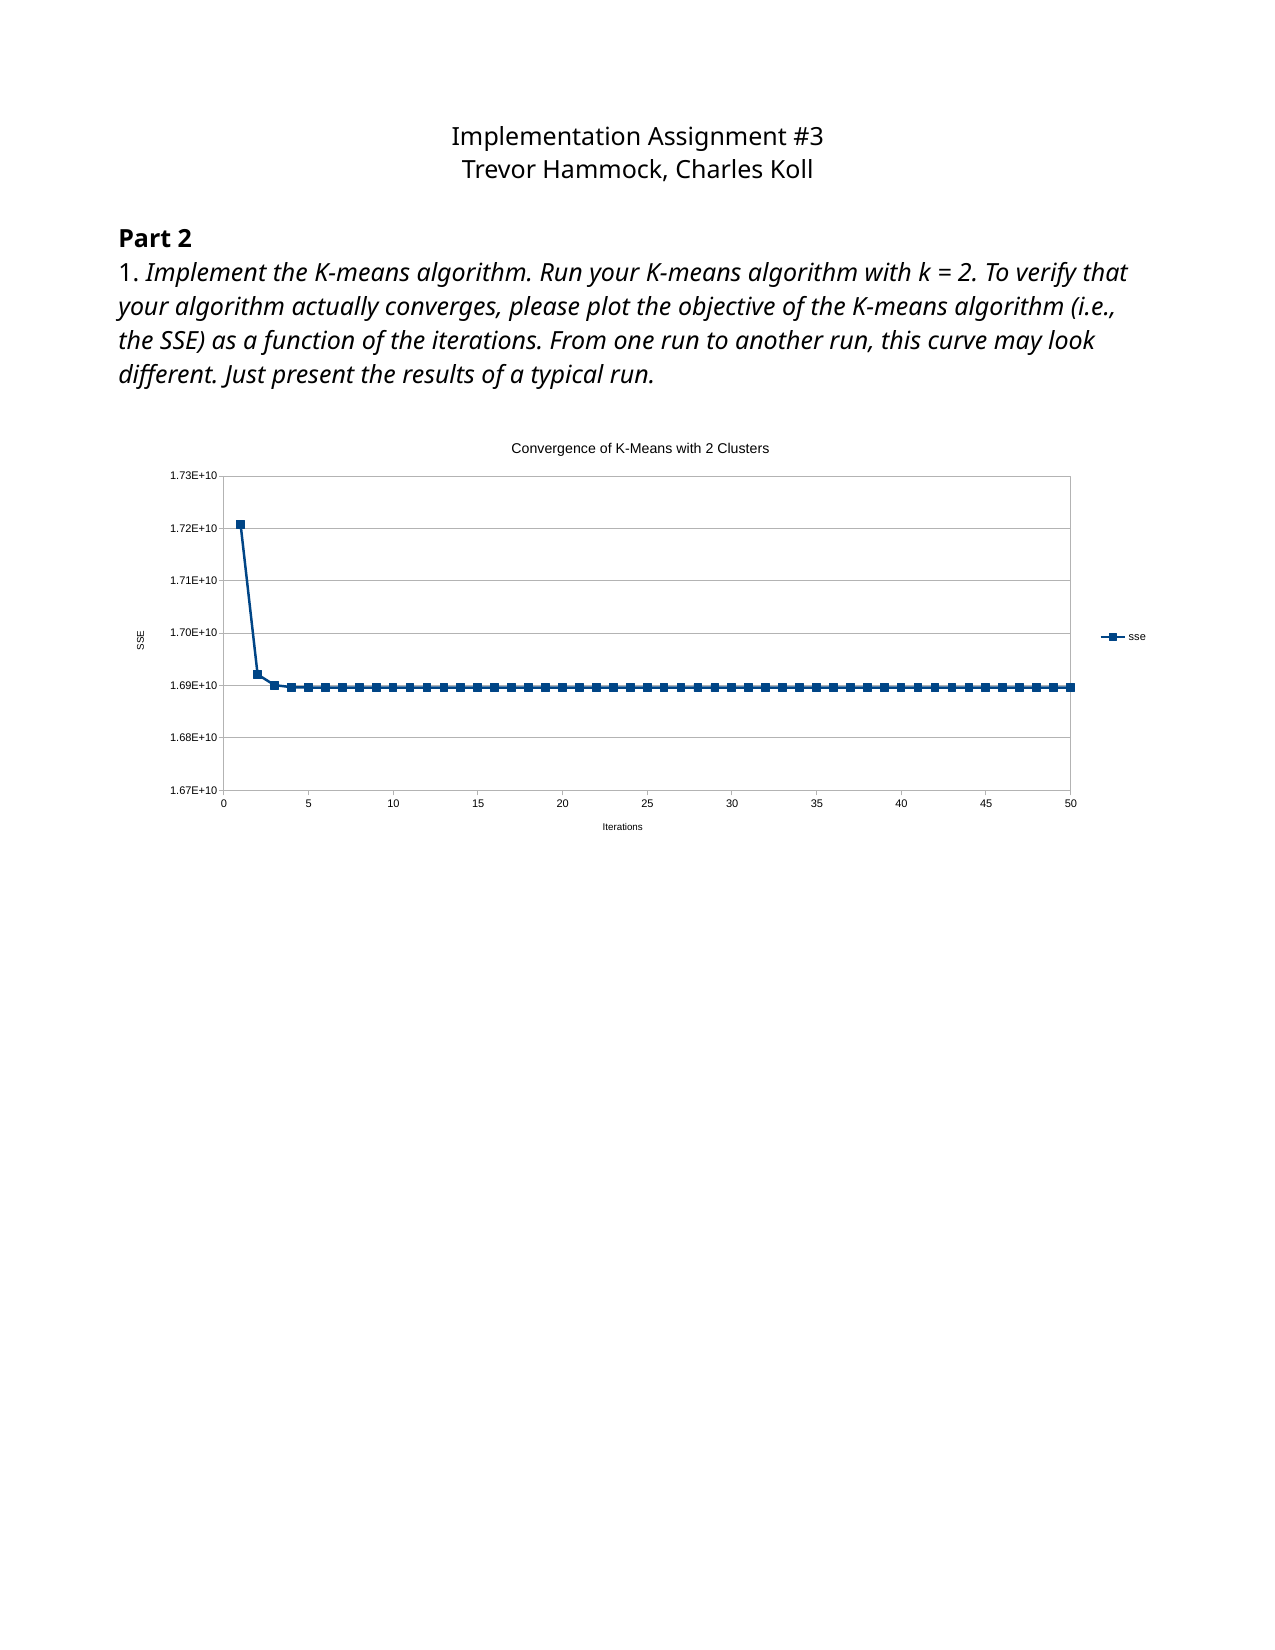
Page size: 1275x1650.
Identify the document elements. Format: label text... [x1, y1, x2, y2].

text 1. Implement the K-means algorithm. Run your K-means algorithm with k = 2. To verify that your algorithm actually converges, please plot the objective of the K-means algorithm (i.e., the SSE) as a function of the iterations. From one run to another run, this curve may look different. Just present the results of a typical run. [118, 254, 1157, 391]
text Implementation Assignment #3 [118, 118, 1157, 152]
text Part 2 [118, 220, 1157, 254]
text Trevor Hammock, Charles Koll [118, 152, 1157, 186]
